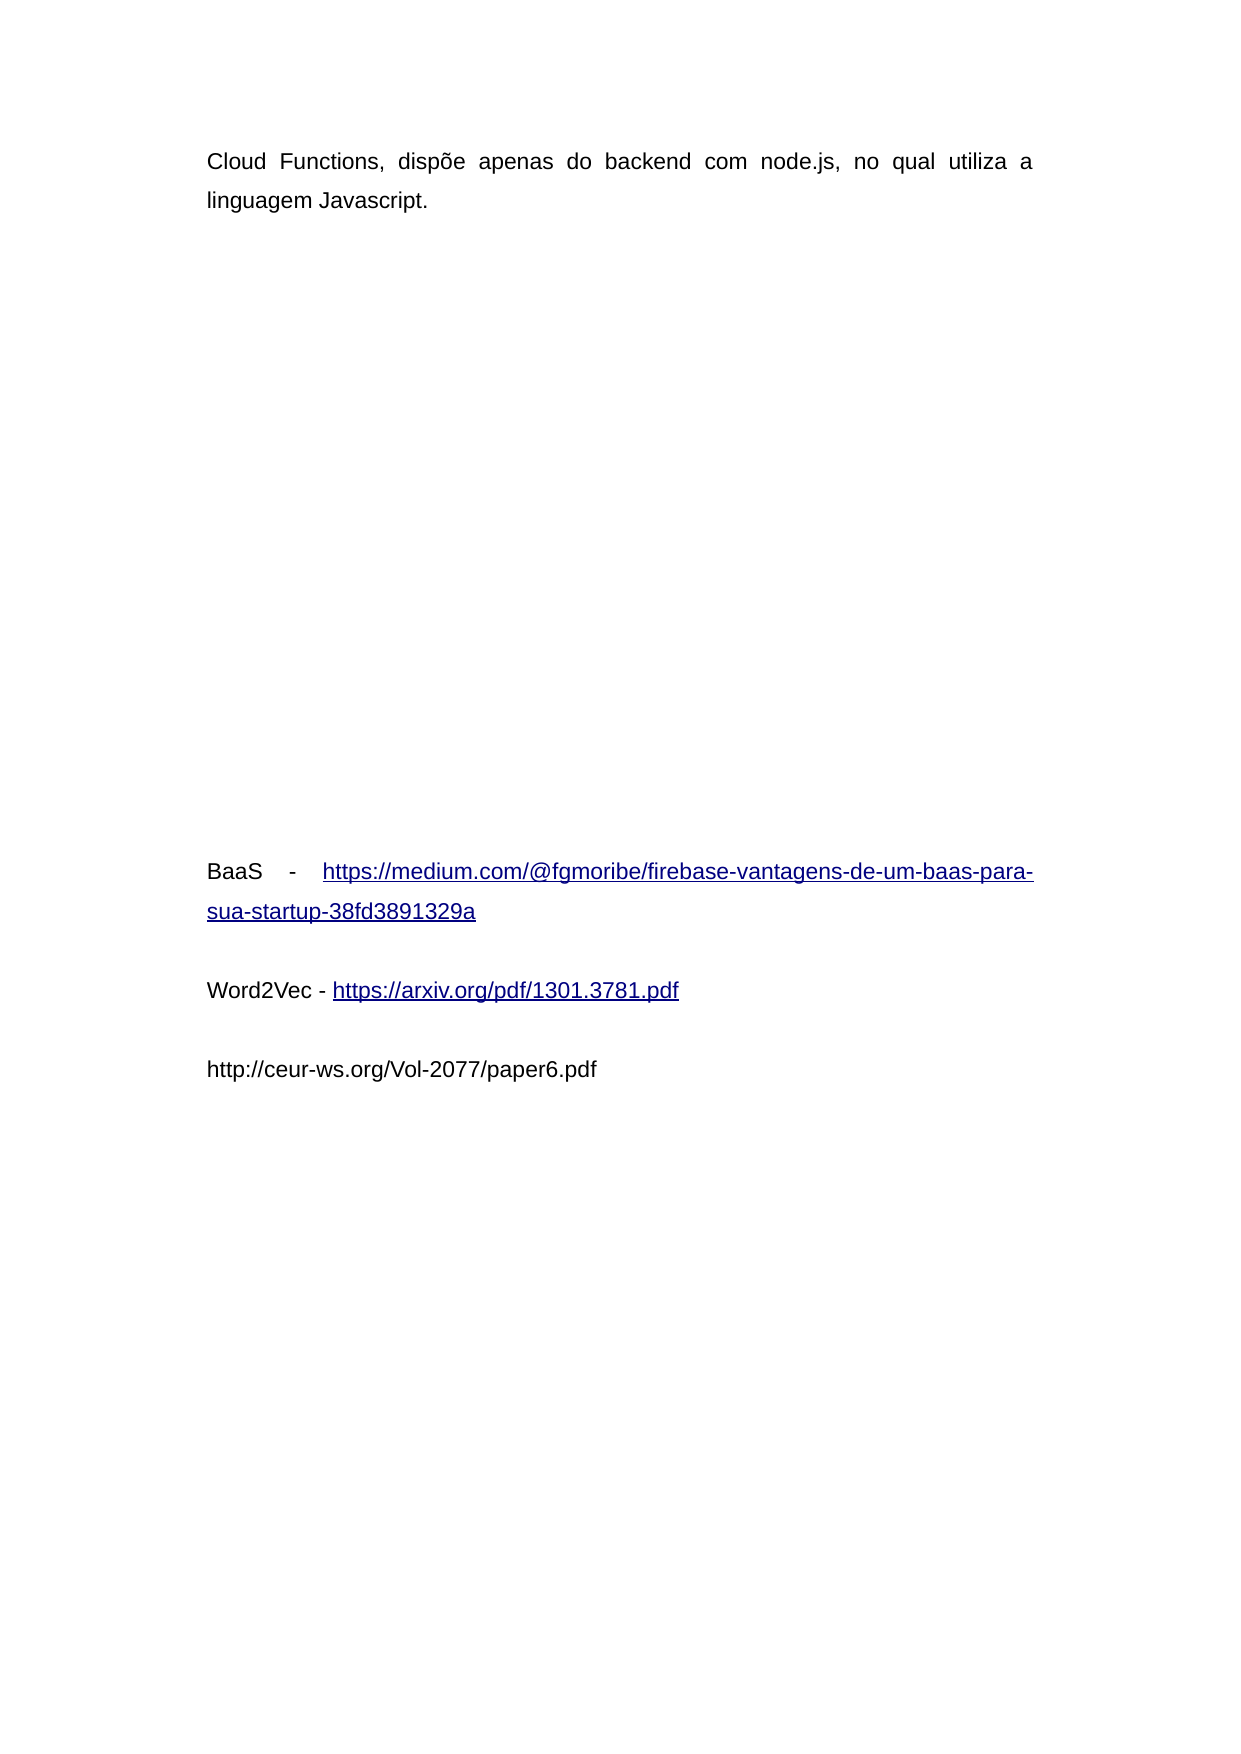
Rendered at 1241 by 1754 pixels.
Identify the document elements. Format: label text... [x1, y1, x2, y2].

text BaaS - https://medium.com/@fgmoribe/firebase-vantagens-de-um-baas-para-sua-startup-38fd3891329a [207, 858, 1033, 924]
text http://ceur-ws.org/Vol-2077/paper6.pdf [207, 1056, 1033, 1082]
text Cloud Functions, dispõe apenas do backend com node.js, no qual utiliza a linguagem Javascript. [207, 148, 1033, 213]
text Word2Vec - https://arxiv.org/pdf/1301.3781.pdf [207, 977, 1033, 1003]
